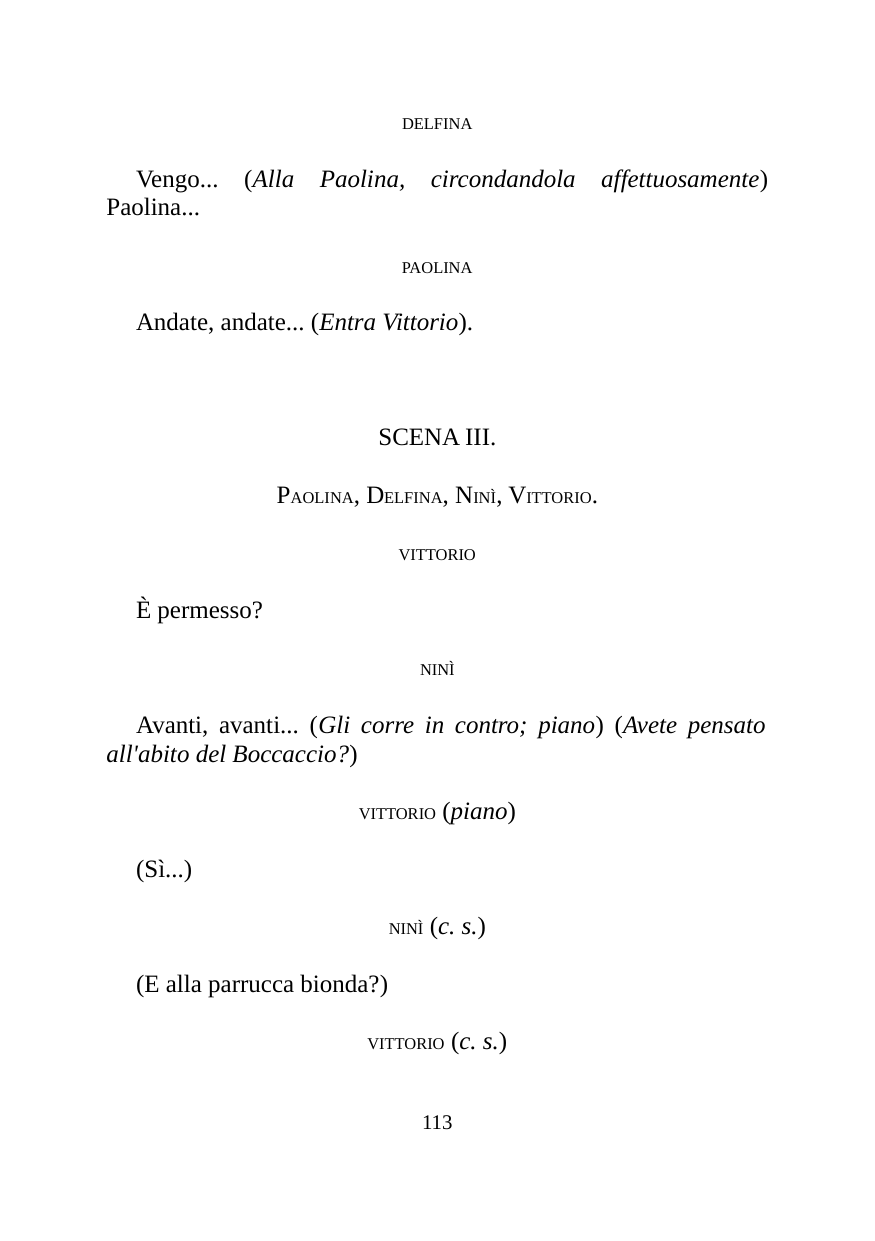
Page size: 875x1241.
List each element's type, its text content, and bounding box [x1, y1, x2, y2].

text ninì [106, 652, 768, 681]
text Avanti, avanti... (Gli corre in contro; piano) (Avete pensato all'abito del Boccaccio?) [106, 710, 768, 767]
text vittorio (piano) [106, 796, 768, 825]
text (E alla parrucca bionda?) [106, 969, 768, 997]
text delfina [106, 106, 768, 135]
text SCENA III. [106, 422, 768, 451]
text Paolina, Delfina, Ninì, Vittorio. [106, 480, 768, 509]
text vittorio (c. s.) [106, 1026, 768, 1055]
text Andate, andate... (Entra Vittorio). [106, 307, 768, 336]
text paolina [106, 250, 768, 279]
text Vengo... (Alla Paolina, circondandola affettuosamente) Paolina... [106, 164, 768, 221]
text (Sì...) [106, 854, 768, 882]
text vittorio [106, 537, 768, 566]
text È permesso? [106, 595, 768, 624]
text ninì (c. s.) [106, 911, 768, 940]
